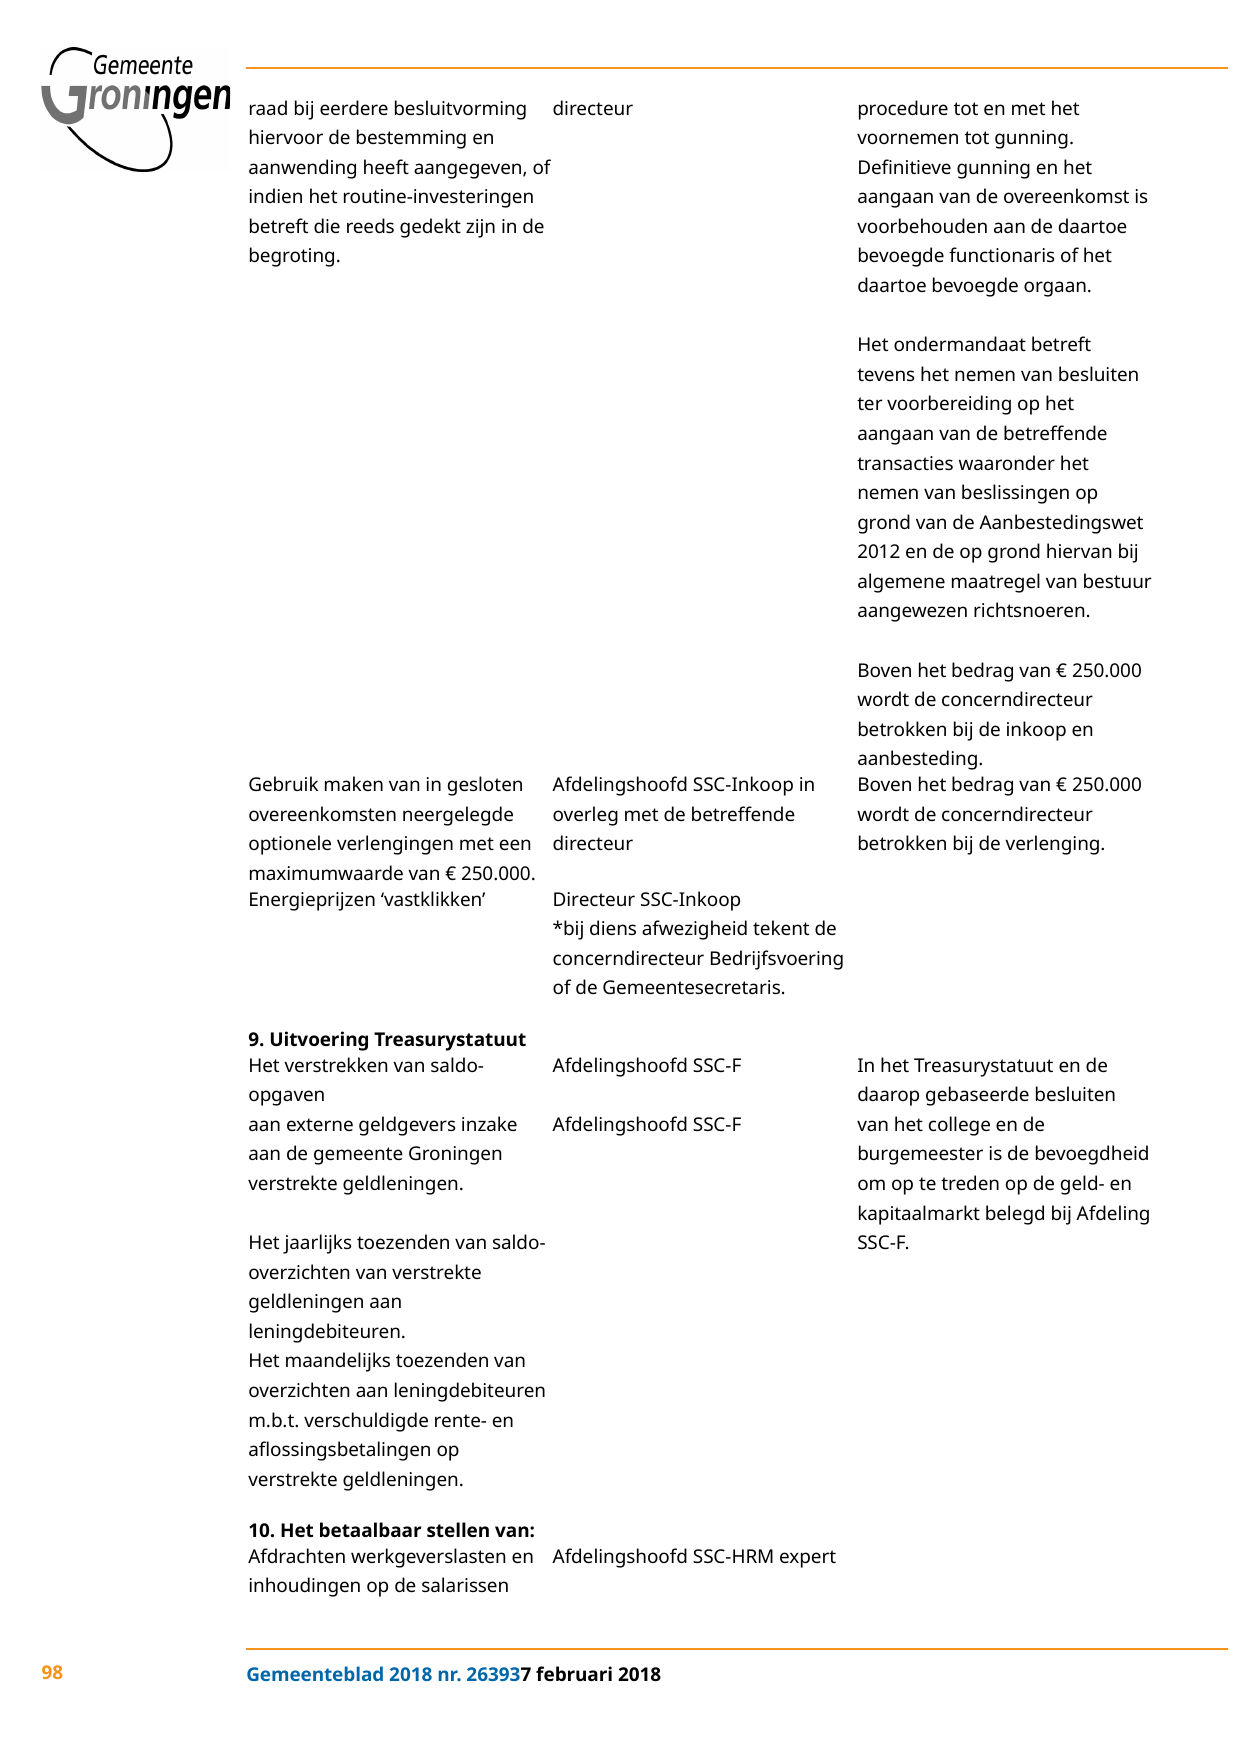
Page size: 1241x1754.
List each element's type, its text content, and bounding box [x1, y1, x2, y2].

table_cell Afdelingshoofd SSC-HRM expert [553, 1543, 857, 1598]
table_cell raad bij eerdere besluitvorming hiervoor de bestemming en aanwending heeft aangegeven, of indien het routine-investeringen betreft die reeds gedekt zijn in de begroting. [248, 95, 552, 771]
table_cell directeur [553, 95, 857, 771]
table_cell [857, 1543, 1152, 1598]
table_cell [248, 1492, 1152, 1517]
table_cell Boven het bedrag van € 250.000 wordt de concerndirecteur betrokken bij de verlenging. [857, 771, 1152, 886]
table_cell Afdelingshoofd SSC-F Afdelingshoofd SSC-F [553, 1052, 857, 1492]
table_cell procedure tot en met het voornemen tot gunning. Definitieve gunning en het aangaan van de overeenkomst is voorbehouden aan de daartoe bevoegde functionaris of het daartoe bevoegde orgaan. Het ondermandaat betreft tevens het nemen van besluiten ter voorbereiding op het aangaan van de betreffende transacties waaronder het nemen van beslissingen op grond van de Aanbestedingswet 2012 en de op grond hiervan bij algemene maatregel van bestuur aangewezen richtsnoeren. Boven het bedrag van € 250.000 wordt de concerndirecteur betrokken bij de inkoop en aanbesteding. [857, 95, 1152, 771]
table_cell Afdelingshoofd SSC-Inkoop in overleg met de betreffende directeur [553, 771, 857, 886]
table_cell Het verstrekken van saldo-opgaven aan externe geldgevers inzake aan de gemeente Groningen verstrekte geldleningen. Het jaarlijks toezenden van saldo-overzichten van verstrekte geldleningen aan leningdebiteuren. Het maandelijks toezenden van overzichten aan leningdebiteuren m.b.t. verschuldigde rente- en aflossingsbetalingen op verstrekte geldleningen. [248, 1052, 552, 1492]
picture [41, 47, 231, 172]
table_cell [248, 1000, 1152, 1026]
table_cell 9. Uitvoering Treasurystatuut [248, 1026, 1152, 1052]
table_cell Afdrachten werkgeverslasten en inhoudingen op de salarissen [248, 1543, 552, 1598]
table_cell [857, 886, 1152, 1000]
table_cell Energieprijzen ‘vastklikken’ [248, 886, 552, 1000]
table_cell Directeur SSC-Inkoop *bij diens afwezigheid tekent de concerndirecteur Bedrijfsvoering of de Gemeentesecretaris. [553, 886, 857, 1000]
table_cell 10. Het betaalbaar stellen van: [248, 1518, 1152, 1543]
table_cell Gebruik maken van in gesloten overeenkomsten neergelegde optionele verlengingen met een maximumwaarde van € 250.000. [248, 771, 552, 886]
table_cell In het Treasurystatuut en de daarop gebaseerde besluiten van het college en de burgemeester is de bevoegdheid om op te treden op de geld- en kapitaalmarkt belegd bij Afdeling SSC-F. [857, 1052, 1152, 1492]
